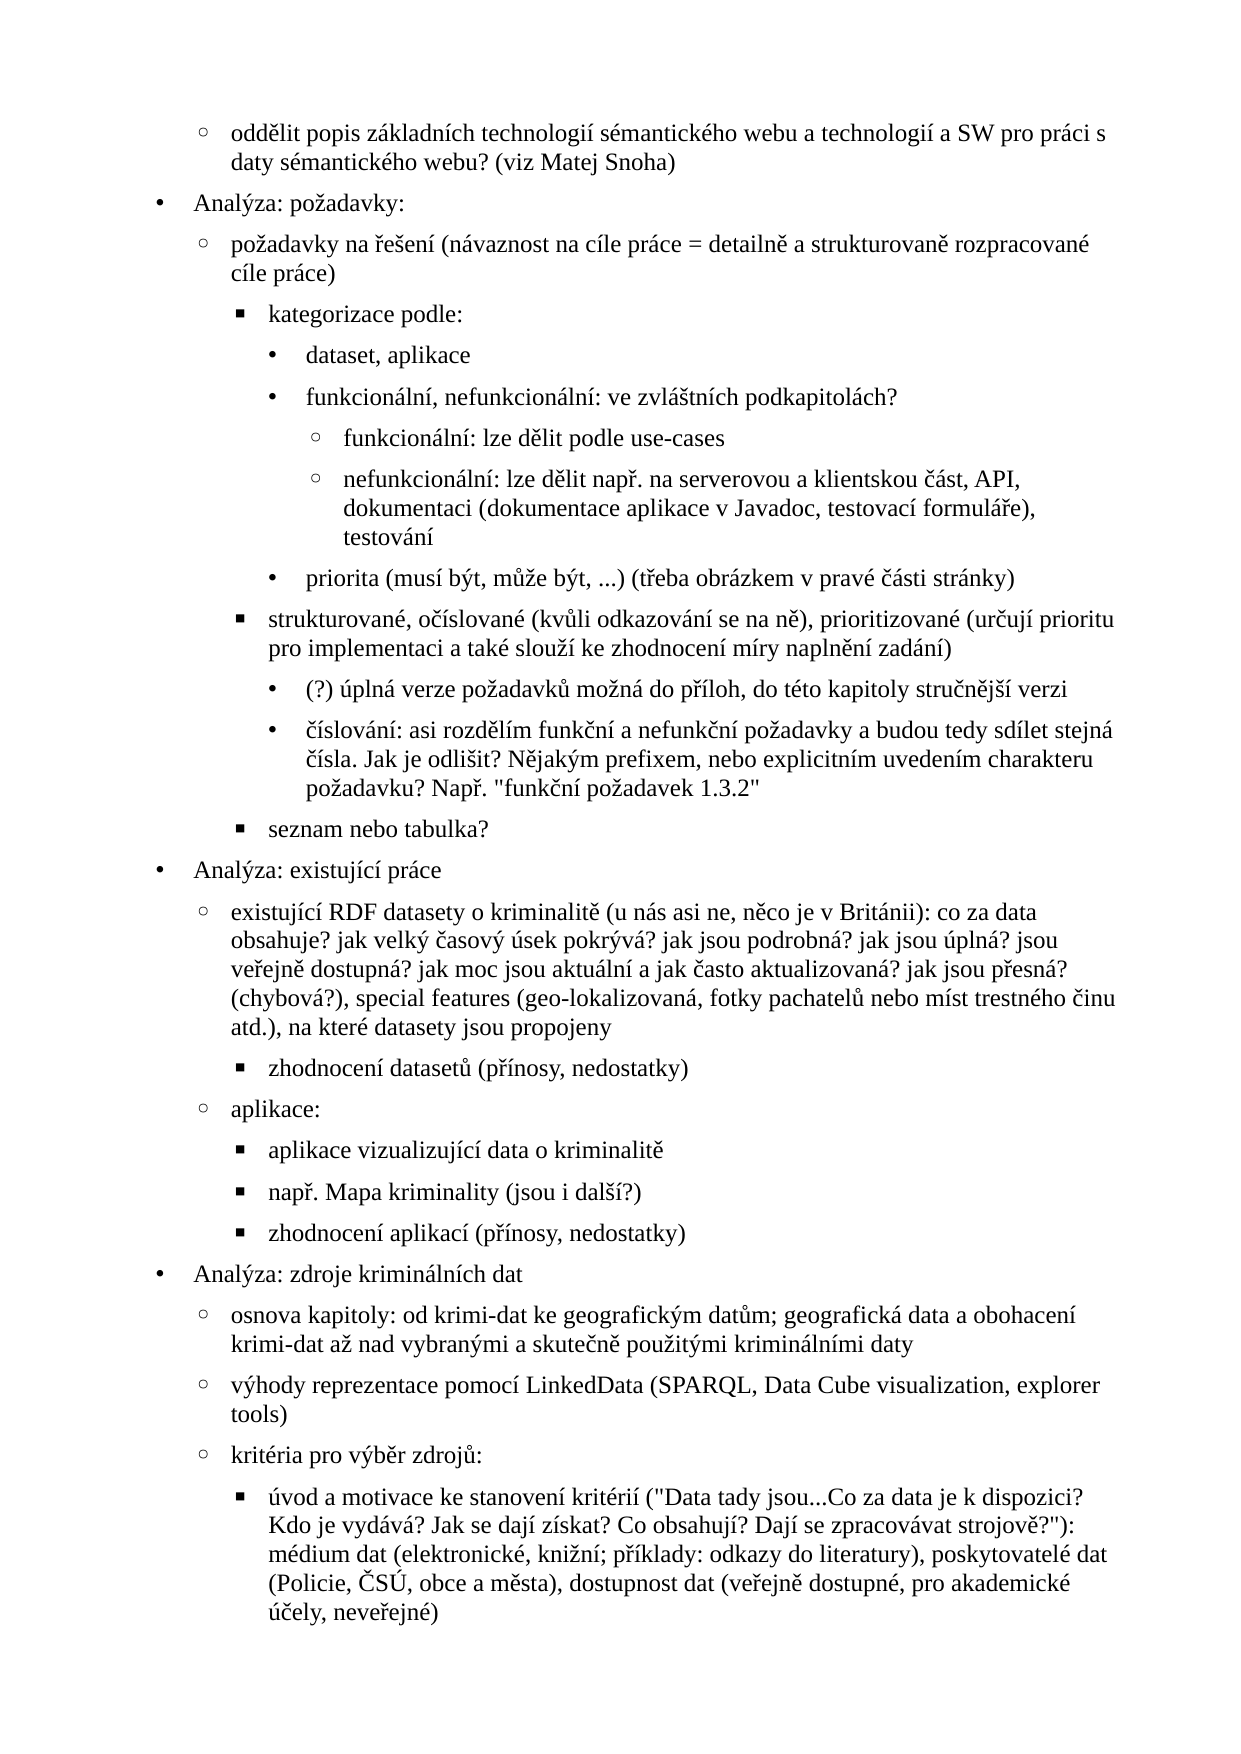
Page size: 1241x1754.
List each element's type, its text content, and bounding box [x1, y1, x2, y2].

list strukturované, očíslované (kvůli odkazování se na ně), prioritizované (určují prioritu pro implementaci a také slouží ke zhodnocení míry naplnění zadání) [231, 604, 1122, 662]
list výhody reprezentace pomocí LinkedData (SPARQL, Data Cube visualization, explorer tools) [193, 1371, 1122, 1428]
list Analýza: zdroje kriminálních dat [156, 1259, 1122, 1288]
list číslování: asi rozdělím funkční a nefunkční požadavky a budou tedy sdílet stejná čísla. Jak je odlišit? Nějakým prefixem, nebo explicitním uvedením charakteru požadavku? Např. "funkční požadavek 1.3.2" [268, 716, 1122, 802]
list funkcionální: lze dělit podle use-cases [306, 423, 1122, 452]
list nefunkcionální: lze dělit např. na serverovou a klientskou část, API, dokumentaci (dokumentace aplikace v Javadoc, testovací formuláře), testování [306, 464, 1122, 551]
list zhodnocení datasetů (přínosy, nedostatky) [231, 1053, 1122, 1082]
list kritéria pro výběr zdrojů: [193, 1441, 1122, 1469]
list kategorizace podle: [231, 299, 1122, 328]
list např. Mapa kriminality (jsou i další?) [231, 1177, 1122, 1206]
list dataset, aplikace [268, 341, 1122, 369]
list seznam nebo tabulka? [231, 814, 1122, 843]
list aplikace: [193, 1094, 1122, 1123]
list (?) úplná verze požadavků možná do příloh, do této kapitoly stručnější verzi [268, 674, 1122, 703]
list požadavky na řešení (návaznost na cíle práce = detailně a strukturovaně rozpracované cíle práce) [193, 229, 1122, 287]
list Analýza: požadavky: [156, 188, 1122, 217]
list aplikace vizualizující data o kriminalitě [231, 1136, 1122, 1164]
list funkcionální, nefunkcionální: ve zvláštních podkapitolách? [268, 382, 1122, 411]
list oddělit popis základních technologií sémantického webu a technologií a SW pro práci s daty sémantického webu? (viz Matej Snoha) [193, 118, 1122, 176]
list Analýza: existující práce [156, 856, 1122, 884]
list úvod a motivace ke stanovení kritérií ("Data tady jsou...Co za data je k dispozici? Kdo je vydává? Jak se dají získat? Co obsahují? Dají se zpracovávat strojově?"): médium dat (elektronické, knižní; příklady: odkazy do literatury), poskytovatelé dat (Policie, ČSÚ, obce a města), dostupnost dat (veřejně dostupné, pro akademické účely, neveřejné) [231, 1482, 1122, 1626]
list osnova kapitoly: od krimi-dat ke geografickým datům; geografická data a obohacení krimi-dat až nad vybranými a skutečně použitými kriminálními daty [193, 1301, 1122, 1358]
list zhodnocení aplikací (přínosy, nedostatky) [231, 1218, 1122, 1247]
list existující RDF datasety o kriminalitě (u nás asi ne, něco je v Británii): co za data obsahuje? jak velký časový úsek pokrývá? jak jsou podrobná? jak jsou úplná? jsou veřejně dostupná? jak moc jsou aktuální a jak často aktualizovaná? jak jsou přesná? (chybová?), special features (geo-lokalizovaná, fotky pachatelů nebo míst trestného činu atd.), na které datasety jsou propojeny [193, 897, 1122, 1041]
list priorita (musí být, může být, ...) (třeba obrázkem v pravé části stránky) [268, 563, 1122, 592]
